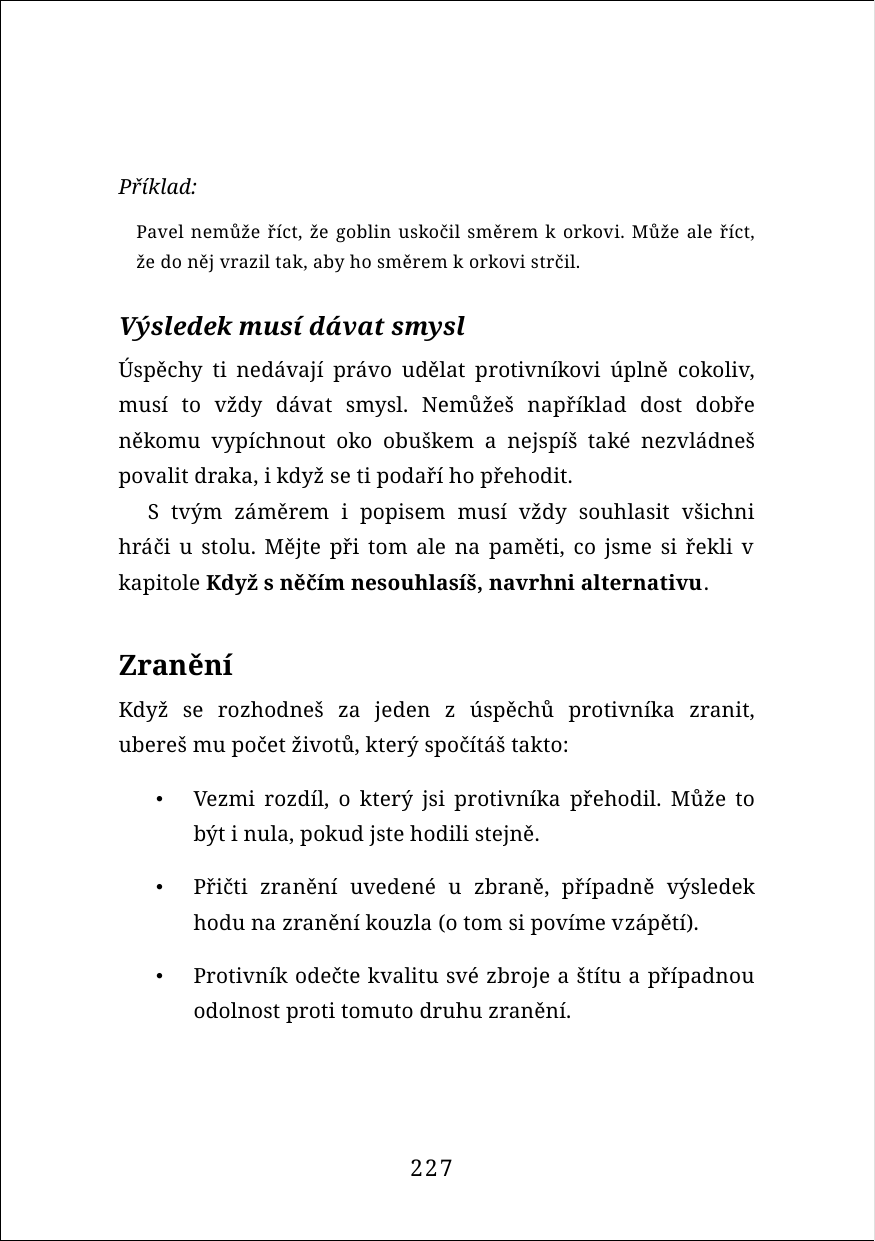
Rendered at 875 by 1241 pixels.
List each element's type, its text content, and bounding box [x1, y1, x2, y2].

subtitle Výsledek musí dávat smysl [118, 309, 756, 343]
subtitle Zranění [118, 645, 756, 683]
list Přičti zranění uvedené u zbraně, případně výsledek hodu na zranění kouzla (o tom si povíme vzápětí). [156, 872, 756, 936]
text Úspěchy ti nedávají právo udělat protivníkovi úplně cokoliv, musí to vždy dávat smysl. Nemůžeš například dost dobře někomu vypíchnout oko obuškem a nejspíš také nezvládneš povalit draka, i když se ti podaří ho přehodit. S tvým záměrem i popisem musí vždy souhlasit všichni hráči u stolu. Mějte při tom ale na paměti, co jsme si řekli v kapitole Když s něčím nesouhlasíš, navrhni alternativu. [118, 355, 756, 596]
list Protivník odečte kvalitu své zbroje a štítu a případnou odolnost proti tomuto druhu zranění. [156, 961, 756, 1025]
list Vezmi rozdíl, o který jsi protivníka přehodil. Může to být i nula, pokud jste hodili stejně. [156, 784, 756, 848]
text Když se rozhodneš za jeden z úspěchů protivníka zranit, ubereš mu počet životů, který spočítáš takto: [118, 695, 756, 759]
text Pavel nemůže říct, že goblin uskočil směrem k orkovi. Může ale říct, že do něj vrazil tak, aby ho směrem k orkovi strčil. [136, 219, 756, 273]
text Příklad: [118, 172, 756, 200]
